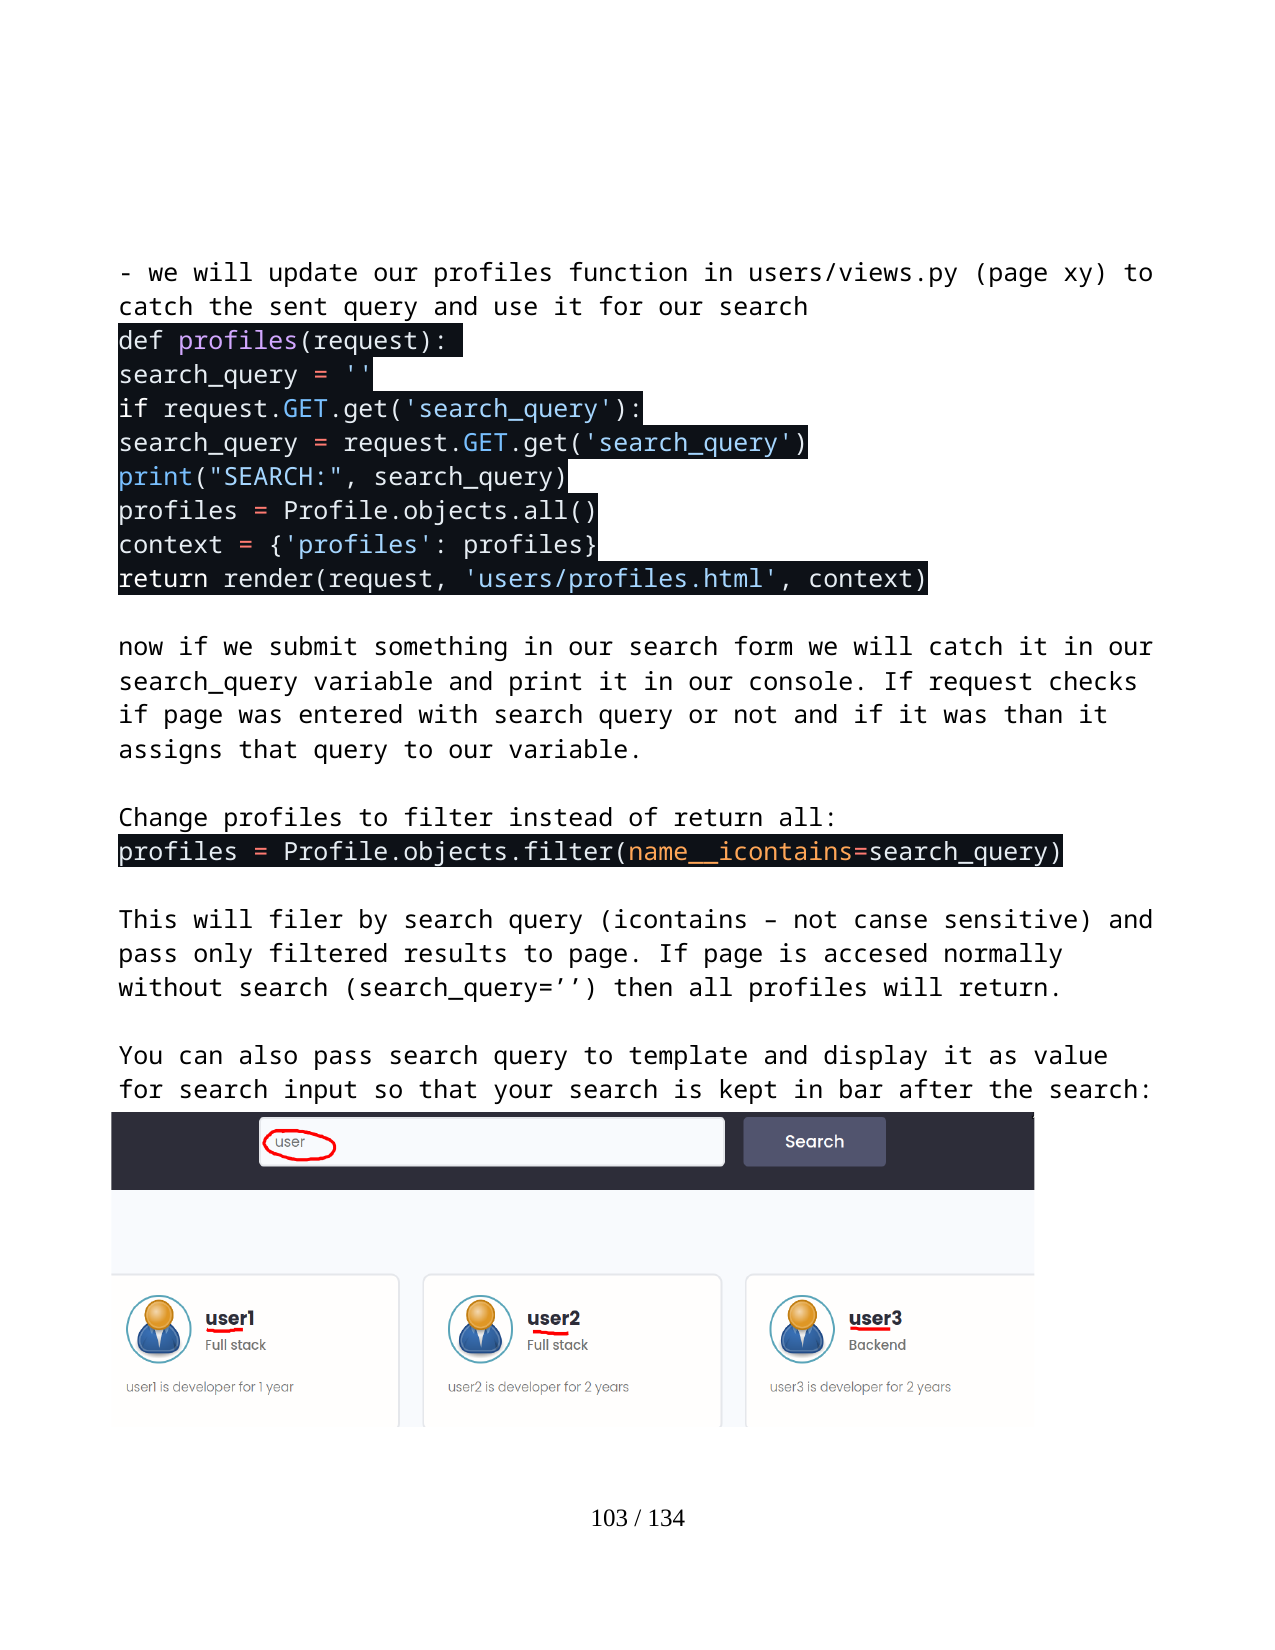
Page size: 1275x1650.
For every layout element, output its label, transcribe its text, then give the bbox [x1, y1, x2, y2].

text You can also pass search query to template and display it as value for search input so that your search is kept in bar after the search: [118, 1038, 1157, 1106]
text search_query = '' [118, 357, 1157, 391]
text now if we submit something in our search form we will catch it in our search_query variable and print it in our console. If request checks if page was entered with search query or not and if it was than it assigns that query to our variable. [118, 629, 1157, 765]
text - we will update our profiles function in users/views.py (page xy) to catch the sent query and use it for our search [118, 254, 1157, 322]
text context = {'profiles': profiles} [118, 527, 1157, 561]
text search_query = request.GET.get('search_query') [118, 425, 1157, 459]
text if request.GET.get('search_query'): [118, 391, 1157, 425]
text profiles = Profile.objects.all() [118, 493, 1157, 527]
text Change profiles to filter instead of return all: [118, 799, 1157, 833]
text return render(request, 'users/profiles.html', context) [118, 561, 1157, 595]
picture [111, 1112, 1035, 1427]
text profiles = Profile.objects.filter(name__icontains=search_query) [118, 833, 1157, 867]
text def profiles(request): [118, 322, 1157, 357]
text print("SEARCH:", search_query) [118, 459, 1157, 493]
text This will filer by search query (icontains – not canse sensitive) and pass only filtered results to page. If page is accesed normally without search (search_query=’’) then all profiles will return. [118, 902, 1157, 1004]
